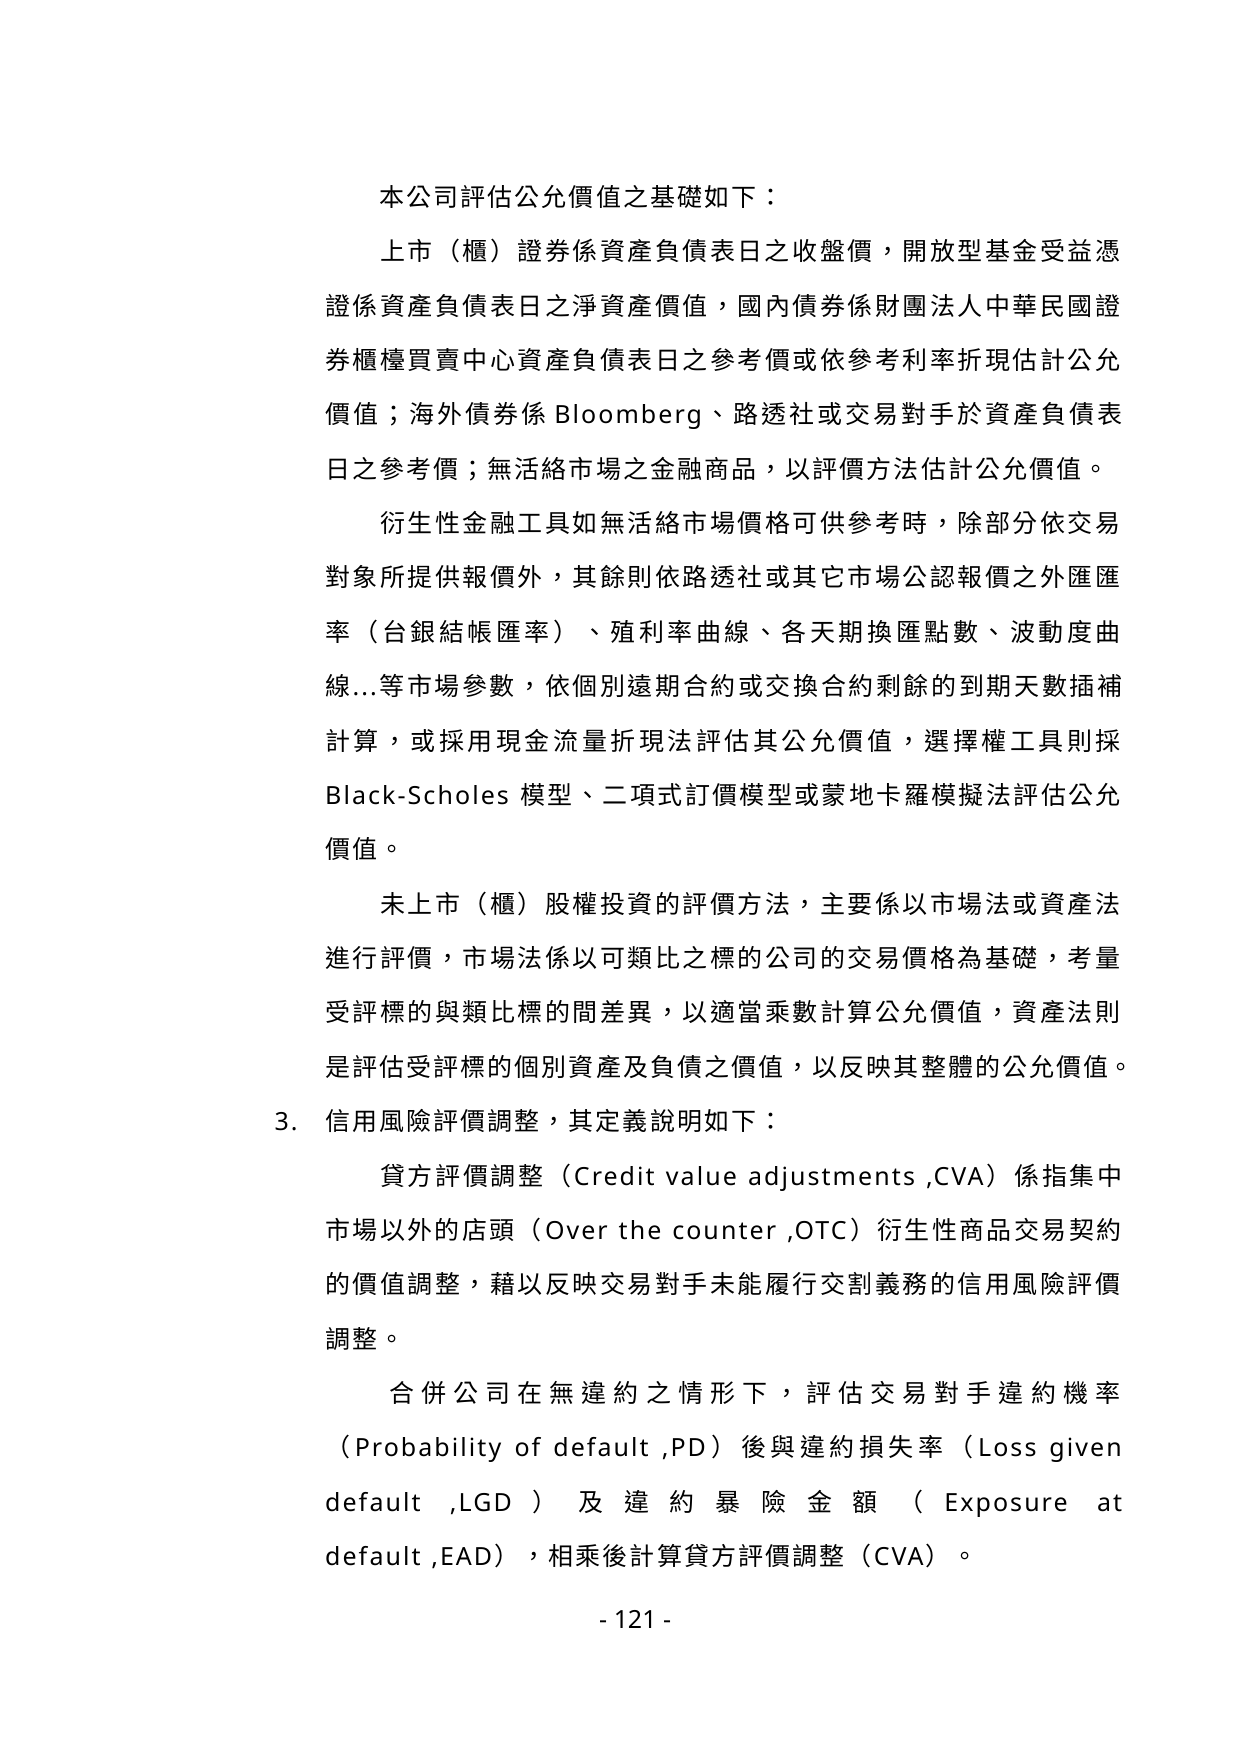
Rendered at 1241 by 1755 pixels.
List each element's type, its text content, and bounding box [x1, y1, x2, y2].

text 未上市（櫃）股權投資的評價方法，主要係以市場法或資產法進行評價，市場法係以可類比之標的公司的交易價格為基礎，考量受評標的與類比標的間差異，以適當乘數計算公允價值，資產法則是評估受評標的個別資產及負債之價值，以反映其整體的公允價值。 [325, 884, 1122, 1083]
text 3. 信用風險評價調整，其定義說明如下： [266, 1102, 1122, 1138]
text 衍生性金融工具如無活絡市場價格可供參考時，除部分依交易對象所提供報價外，其餘則依路透社或其它市場公認報價之外匯匯率（台銀結帳匯率）、殖利率曲線、各天期換匯點數、波動度曲線...等市場參數，依個別遠期合約或交換合約剩餘的到期天數插補計算，或採用現金流量折現法評估其公允價值，選擇權工具則採Black-Scholes 模型、二項式訂價模型或蒙地卡羅模擬法評估公允價值。 [325, 503, 1122, 866]
text 本公司評估公允價值之基礎如下： [325, 177, 1122, 213]
text 合併公司在無違約之情形下，評估交易對手違約機率（Probability of default ,PD）後與違約損失率（Loss given default ,LGD）及違約暴險金額（Exposure at default ,EAD），相乘後計算貸方評價調整（CVA）。 [325, 1373, 1122, 1573]
text 貸方評價調整（Credit value adjustments ,CVA）係指集中市場以外的店頭（Over the counter ,OTC）衍生性商品交易契約的價值調整，藉以反映交易對手未能履行交割義務的信用風險評價調整。 [325, 1156, 1122, 1355]
text 上市（櫃）證券係資產負債表日之收盤價，開放型基金受益憑證係資產負債表日之淨資產價值，國內債券係財團法人中華民國證券櫃檯買賣中心資產負債表日之參考價或依參考利率折現估計公允價值；海外債券係Bloomberg、路透社或交易對手於資產負債表日之參考價；無活絡市場之金融商品，以評價方法估計公允價值。 [325, 232, 1122, 485]
